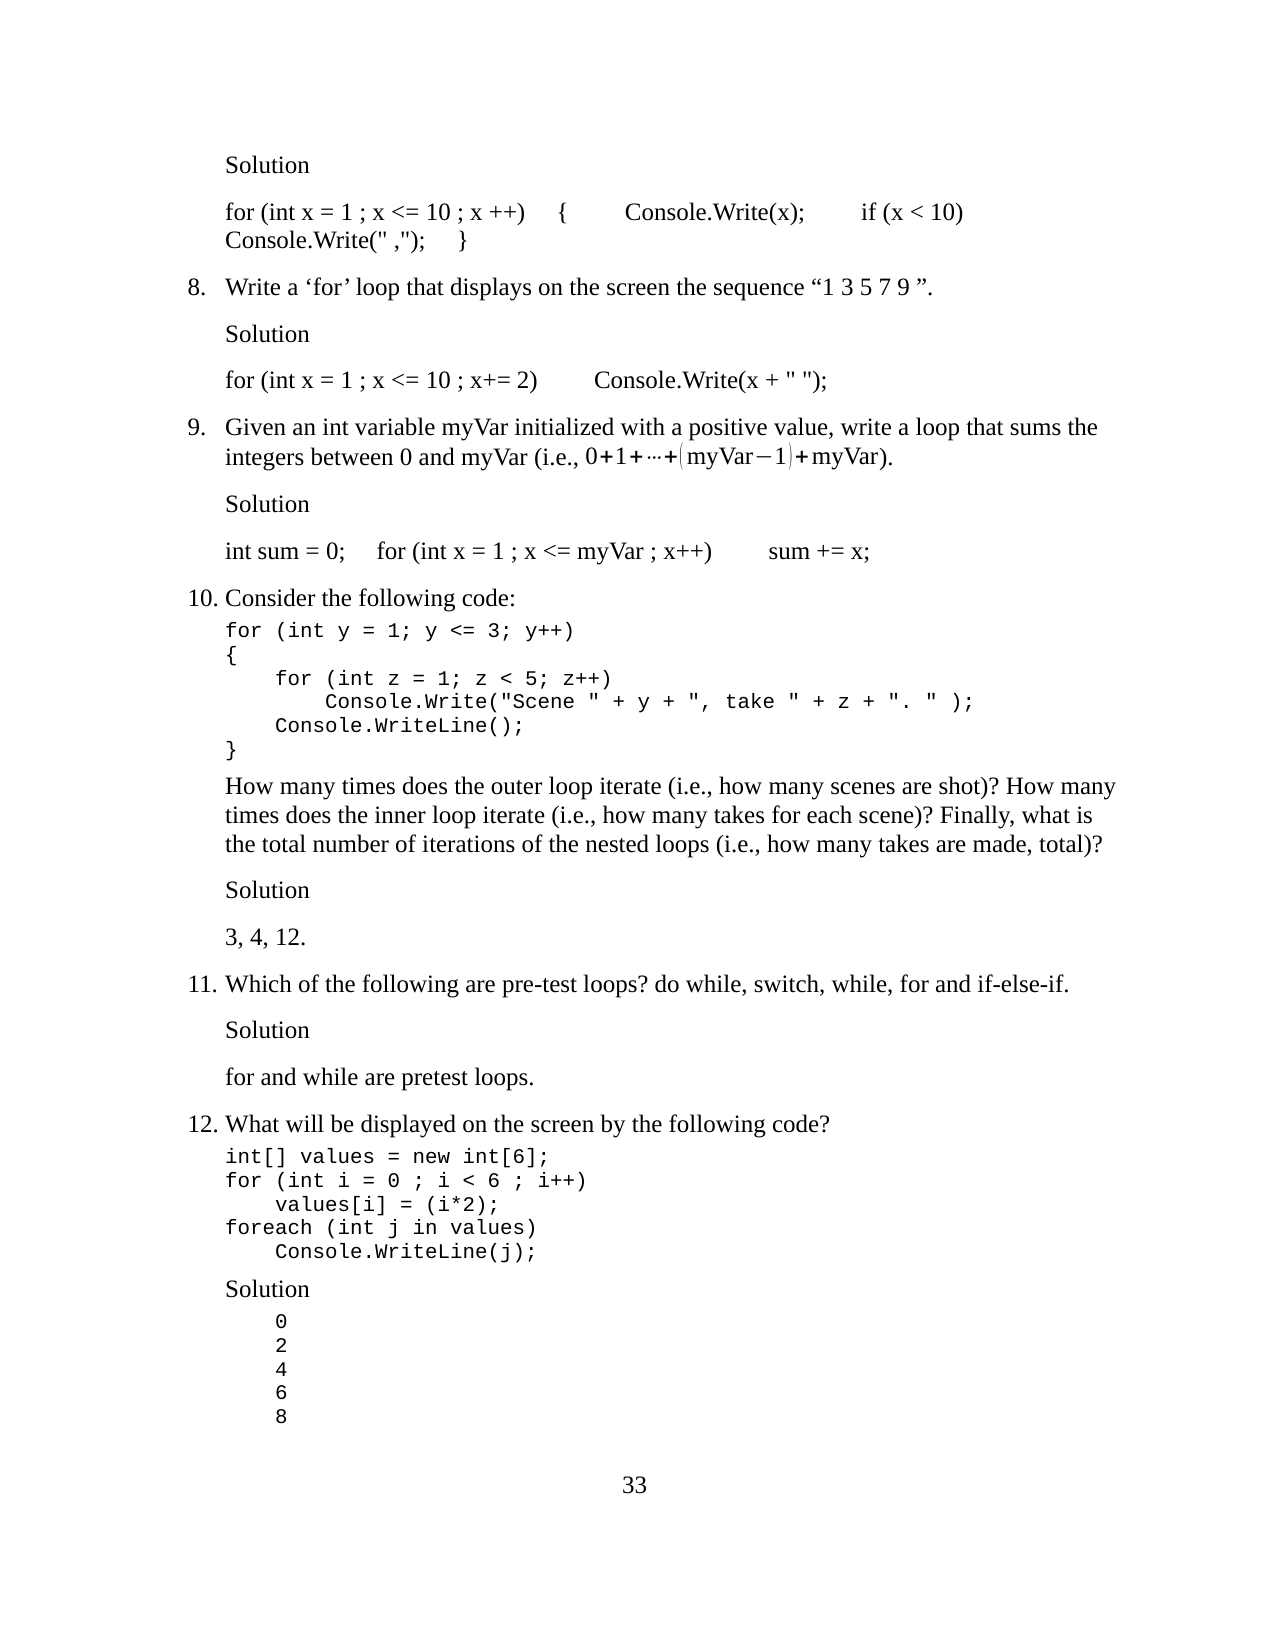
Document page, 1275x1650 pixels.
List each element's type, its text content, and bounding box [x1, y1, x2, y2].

list Solution [187, 150, 1125, 179]
list 2 [187, 1335, 1125, 1359]
list Solution [187, 489, 1125, 518]
list Consider the following code: [187, 583, 1125, 611]
list for (int i = 0 ; i < 6 ; i++) [187, 1170, 1125, 1194]
list 0 [187, 1311, 1125, 1335]
list { [187, 644, 1125, 668]
list Solution [187, 1274, 1125, 1302]
list for (int y = 1; y <= 3; y++) [187, 620, 1125, 644]
list Given an int variable myVar initialized with a positive value, write a loop that sums the integers between 0 and myVar (i.e., ). [187, 412, 1125, 471]
list foreach (int j in values) [187, 1217, 1125, 1241]
list Console.WriteLine(); [187, 715, 1125, 739]
list for (int x = 1 ; x <= 10 ; x+= 2) Console.Write(x + " "); [187, 365, 1125, 394]
list 4 [187, 1359, 1125, 1382]
list Console.Write("Scene " + y + ", take " + z + ". " ); [187, 691, 1125, 715]
list How many times does the outer loop iterate (i.e., how many scenes are shot)? How many times does the inner loop iterate (i.e., how many takes for each scene)? Finally, what is the total number of iterations of the nested loops (i.e., how many takes are made, total)? [187, 771, 1125, 857]
list Console.WriteLine(j); [187, 1241, 1125, 1265]
list for (int x = 1 ; x <= 10 ; x ++) { Console.Write(x); if (x < 10) Console.Write(" ,"); } [187, 197, 1125, 254]
list Solution [187, 319, 1125, 347]
list int sum = 0; for (int x = 1 ; x <= myVar ; x++) sum += x; [187, 536, 1125, 565]
list } [187, 739, 1125, 762]
list Solution [187, 1015, 1125, 1044]
list Write a ‘for’ loop that displays on the screen the sequence “1 3 5 7 9 ”. [187, 272, 1125, 301]
list values[i] = (i*2); [187, 1194, 1125, 1217]
list What will be displayed on the screen by the following code? [187, 1109, 1125, 1137]
list for and while are pretest loops. [187, 1062, 1125, 1091]
list 6 [187, 1382, 1125, 1406]
list int[] values = new int[6]; [187, 1146, 1125, 1170]
list Solution [187, 875, 1125, 904]
list Which of the following are pre-test loops? do while, switch, while, for and if-else-if. [187, 969, 1125, 997]
list 3, 4, 12. [187, 922, 1125, 951]
list for (int z = 1; z < 5; z++) [187, 668, 1125, 691]
list 8 [187, 1406, 1125, 1429]
